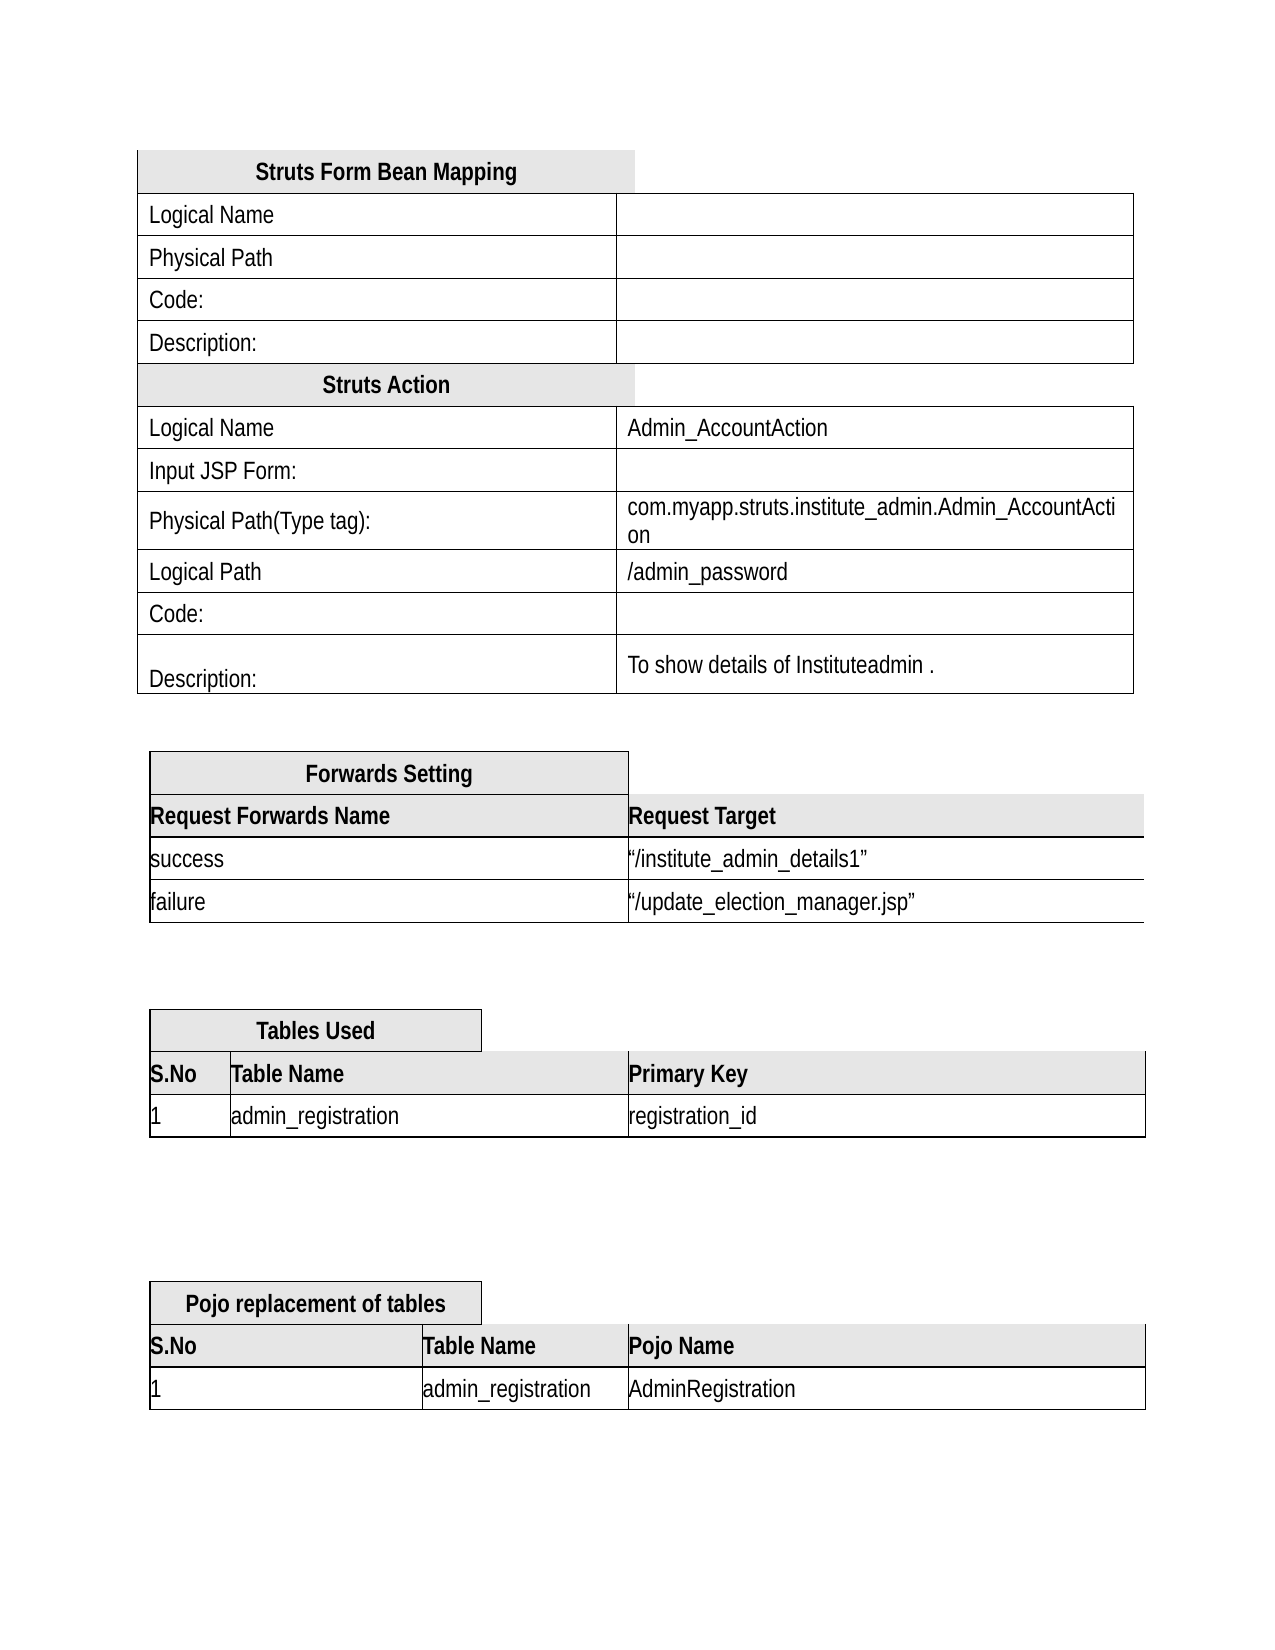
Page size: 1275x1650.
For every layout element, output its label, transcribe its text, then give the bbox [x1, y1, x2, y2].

table_cell AdminRegistration [629, 1368, 1145, 1409]
table_cell com.myapp.struts.institute_admin.Admin_AccountAction [617, 492, 1133, 549]
table_cell [617, 236, 1133, 278]
table_cell [635, 150, 1133, 193]
table_cell admin_registration [423, 1368, 628, 1409]
table_cell [635, 364, 1133, 406]
table_header Pojo replacement of tables [151, 1282, 481, 1324]
table_cell Logical Name [138, 194, 616, 235]
table_cell Description: [138, 321, 616, 363]
table_cell Input JSP Form: [138, 449, 616, 491]
table_cell success [151, 838, 628, 879]
table_cell [617, 593, 1133, 634]
table_cell Description: [138, 635, 616, 693]
table_cell [617, 321, 1133, 363]
table_cell Physical Path(Type tag): [138, 492, 616, 549]
table_cell Struts Form Bean Mapping [138, 150, 635, 193]
table_cell Logical Name [138, 407, 616, 448]
table_header Tables Used [151, 1010, 481, 1051]
table_cell S.No [151, 1325, 422, 1366]
table_cell Request Target [629, 794, 1144, 836]
table_cell “/update_election_manager.jsp” [629, 880, 1144, 922]
table_cell Code: [138, 279, 616, 320]
table_cell Struts Action [138, 364, 635, 406]
table_cell [617, 194, 1133, 235]
table_cell Request Forwards Name [151, 795, 628, 836]
table_header Forwards Setting [151, 752, 628, 794]
table_header [482, 1281, 813, 1324]
table_cell Pojo Name [629, 1324, 1145, 1366]
table_cell Code: [138, 593, 616, 634]
table_cell S.No [151, 1052, 230, 1094]
table_cell admin_registration [231, 1095, 628, 1136]
table_header [482, 1009, 813, 1051]
table_cell To show details of Instituteadmin . [617, 635, 1133, 693]
table_cell Admin_AccountAction [617, 407, 1133, 448]
table_cell 1 [151, 1095, 230, 1136]
table_header [813, 1281, 1146, 1324]
table_header [813, 1009, 1146, 1051]
table_cell [617, 449, 1133, 491]
table_cell /admin_password [617, 550, 1133, 592]
table_cell failure [151, 880, 628, 922]
table_cell 1 [151, 1368, 422, 1409]
table_cell Logical Path [138, 550, 616, 592]
table_cell “/institute_admin_details1” [629, 838, 1144, 879]
table_header [629, 751, 1144, 794]
table_cell Table Name [231, 1051, 628, 1094]
table_cell registration_id [629, 1095, 1145, 1136]
table_cell Primary Key [629, 1051, 1145, 1094]
table_cell Table Name [423, 1324, 628, 1366]
table_cell [617, 279, 1133, 320]
table_cell Physical Path [138, 236, 616, 278]
